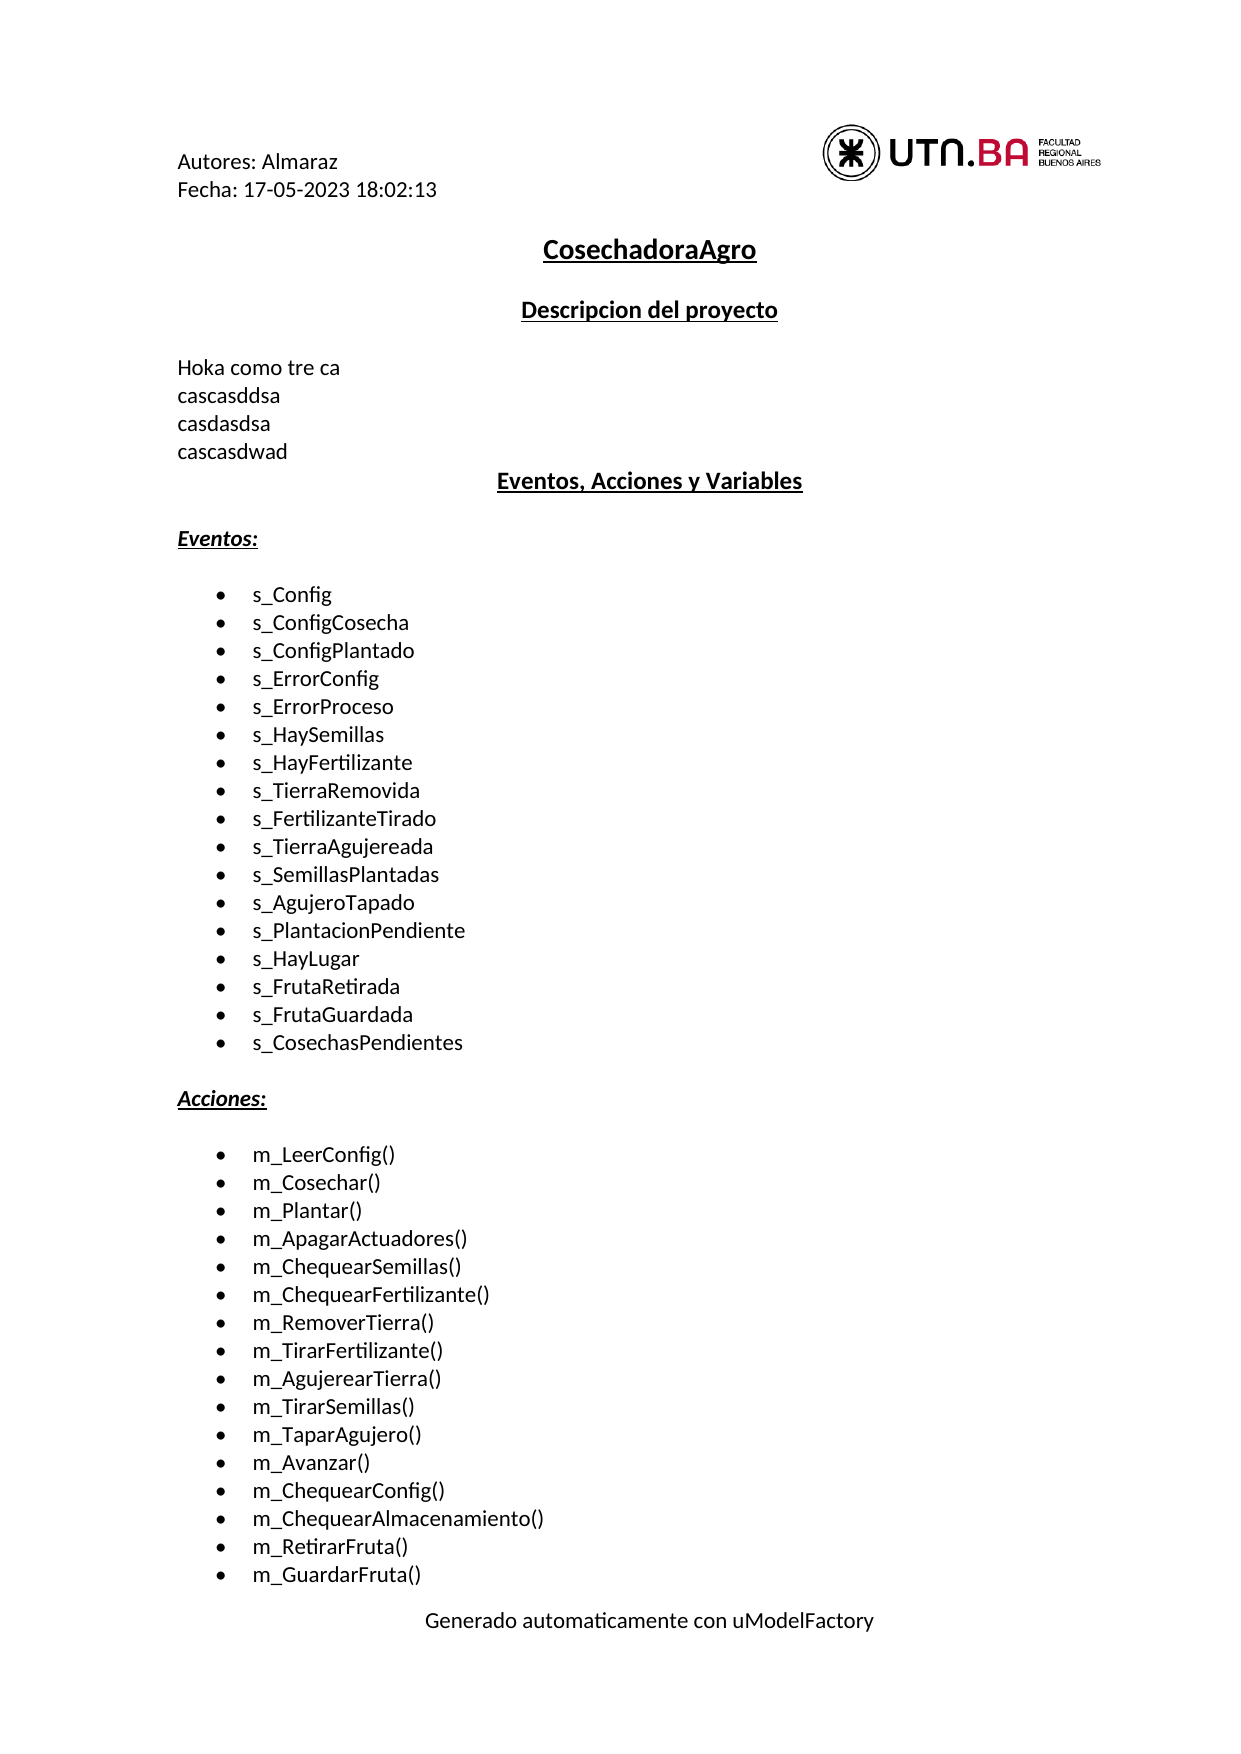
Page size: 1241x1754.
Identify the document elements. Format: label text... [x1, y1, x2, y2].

list s_AgujeroTapado [215, 888, 1122, 916]
list s_CosechasPendientes [215, 1028, 1122, 1056]
list m_ChequearSemillas() [215, 1252, 1122, 1280]
list m_ApagarActuadores() [215, 1224, 1122, 1252]
list s_ErrorConfig [215, 664, 1122, 692]
list s_SemillasPlantadas [215, 860, 1122, 888]
list s_PlantacionPendiente [215, 916, 1122, 944]
list m_ChequearConfig() [215, 1476, 1122, 1504]
list m_ChequearAlmacenamiento() [215, 1504, 1122, 1532]
text casdasdsa [177, 409, 1122, 437]
list m_Avanzar() [215, 1448, 1122, 1476]
text cascasdwad [177, 437, 1122, 465]
list s_ConfigCosecha [215, 608, 1122, 636]
text Eventos: [177, 524, 1122, 552]
list s_HaySemillas [215, 720, 1122, 748]
text cascasddsa [177, 381, 1122, 409]
list m_GuardarFruta() [215, 1561, 1122, 1588]
list m_TirarFertilizante() [215, 1336, 1122, 1364]
list s_FrutaRetirada [215, 972, 1122, 1000]
text Acciones: [177, 1084, 1122, 1112]
list m_AgujerearTierra() [215, 1364, 1122, 1392]
list m_Cosechar() [215, 1168, 1122, 1196]
list m_TaparAgujero() [215, 1420, 1122, 1448]
list m_LeerConfig() [215, 1140, 1122, 1168]
picture [809, 118, 1122, 187]
list s_ErrorProceso [215, 692, 1122, 720]
list s_TierraAgujereada [215, 832, 1122, 860]
list s_FrutaGuardada [215, 1000, 1122, 1028]
list s_TierraRemovida [215, 776, 1122, 804]
list m_TirarSemillas() [215, 1392, 1122, 1420]
text Descripcion del proyecto [177, 294, 1122, 325]
text Hoka como tre ca [177, 353, 1122, 381]
list s_ConfigPlantado [215, 636, 1122, 664]
list m_RemoverTierra() [215, 1308, 1122, 1336]
list s_HayLugar [215, 944, 1122, 972]
text CosechadoraAgro [177, 231, 1122, 267]
list m_ChequearFertilizante() [215, 1280, 1122, 1308]
list s_HayFertilizante [215, 748, 1122, 776]
list m_Plantar() [215, 1196, 1122, 1224]
list s_Config [215, 580, 1122, 608]
list s_FertilizanteTirado [215, 804, 1122, 832]
text Eventos, Acciones y Variables [177, 465, 1122, 496]
list m_RetirarFruta() [215, 1532, 1122, 1561]
